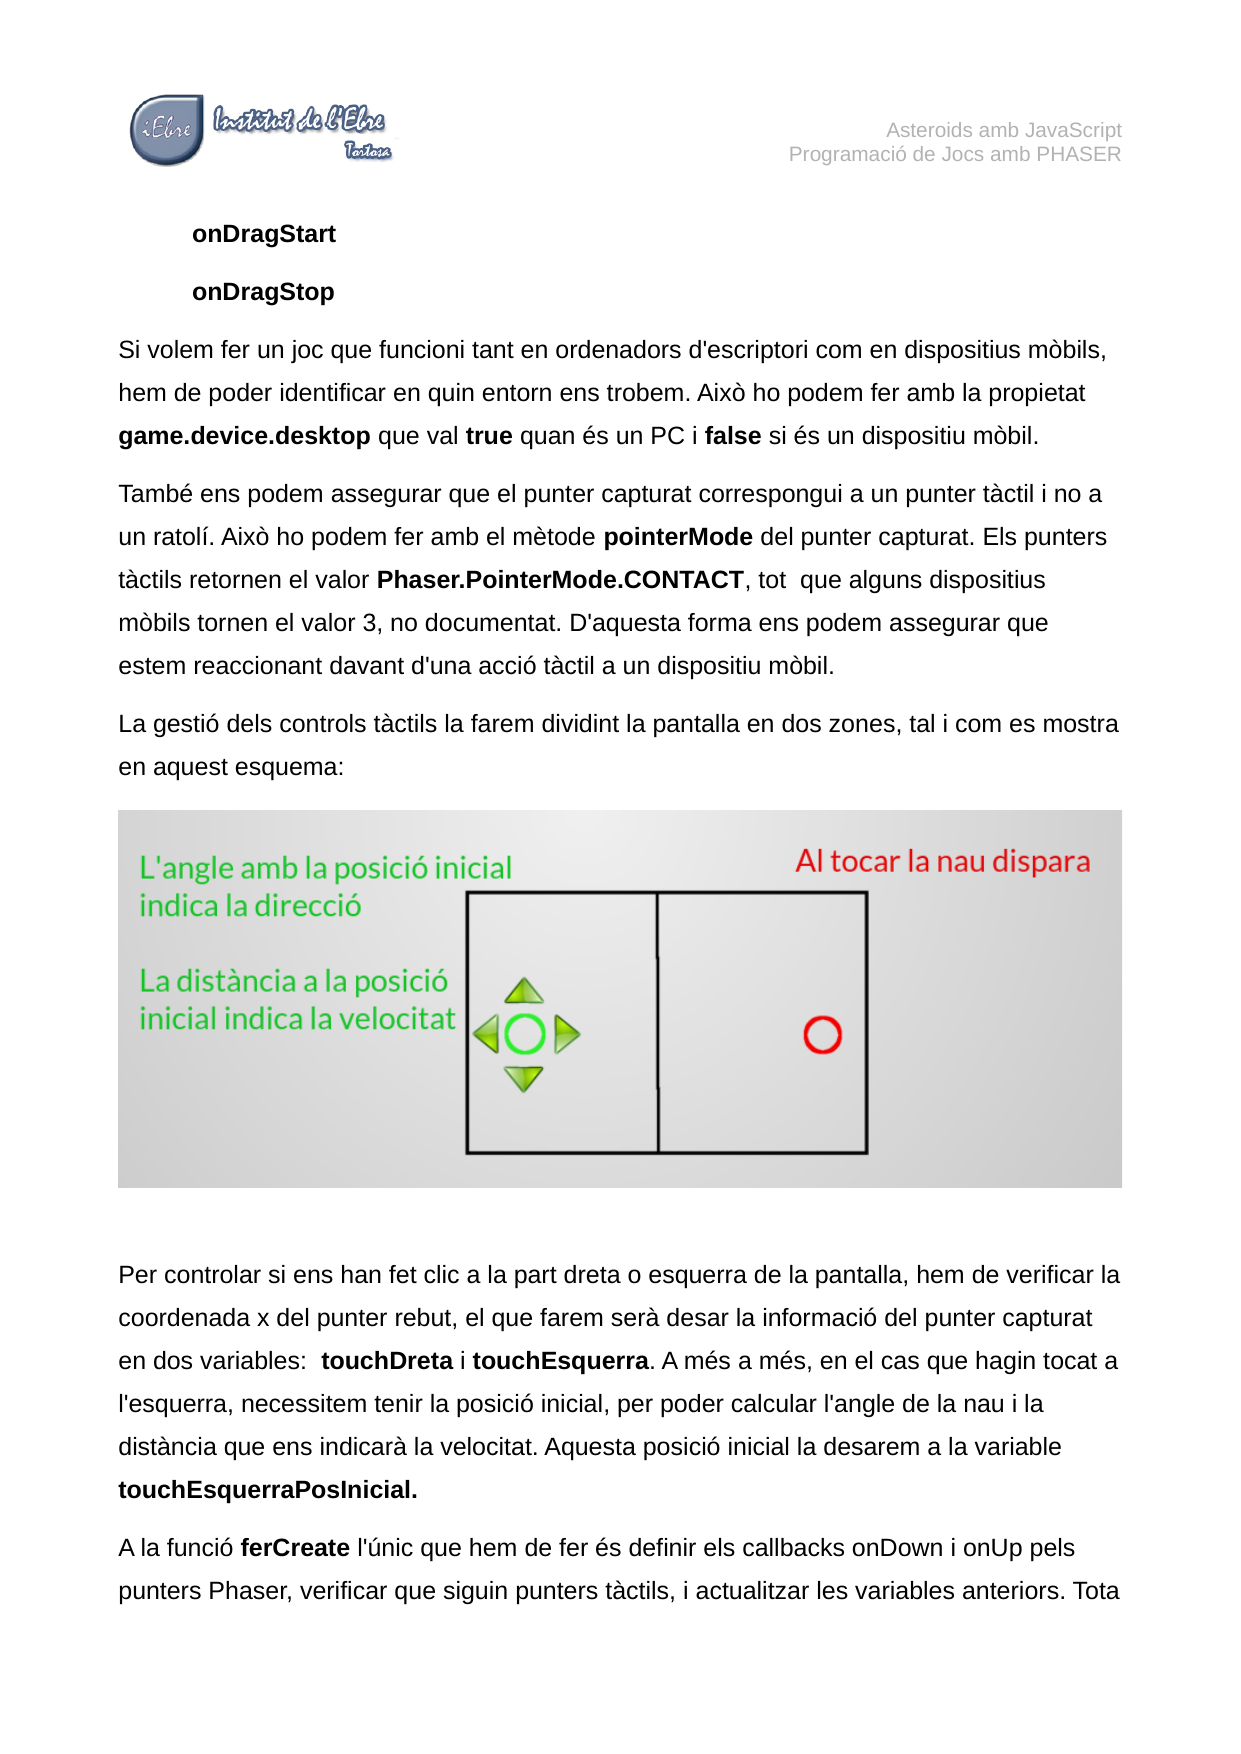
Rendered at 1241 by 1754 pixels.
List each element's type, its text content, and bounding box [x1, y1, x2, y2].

text La gestió dels controls tàctils la farem dividint la pantalla en dos zones, tal i com es mostra en aquest esquema: [118, 709, 1122, 781]
list onDragStop [118, 277, 1122, 306]
picture [118, 79, 409, 181]
text A la funció ferCreate l'únic que hem de fer és definir els callbacks onDown i onUp pels punters Phaser, verificar que siguin punters tàctils, i actualitzar les variables anteriors. Tota [118, 1533, 1122, 1605]
text Si volem fer un joc que funcioni tant en ordenadors d'escriptori com en dispositius mòbils, hem de poder identificar en quin entorn ens trobem. Això ho podem fer amb la propietat game.device.desktop que val true quan és un PC i false si és un dispositiu mòbil. [118, 335, 1122, 450]
text També ens podem assegurar que el punter capturat correspongui a un punter tàctil i no a un ratolí. Això ho podem fer amb el mètode pointerMode del punter capturat. Els punters tàctils retornen el valor Phaser.PointerMode.CONTACT, tot que alguns dispositius mòbils tornen el valor 3, no documentat. D'aquesta forma ens podem assegurar que estem reaccionant davant d'una acció tàctil a un dispositiu mòbil. [118, 479, 1122, 680]
picture [118, 810, 1123, 1188]
list onDragStart [118, 219, 1122, 248]
text Per controlar si ens han fet clic a la part dreta o esquerra de la pantalla, hem de verificar la coordenada x del punter rebut, el que farem serà desar la informació del punter capturat en dos variables: touchDreta i touchEsquerra. A més a més, en el cas que hagin tocat a l'esquerra, necessitem tenir la posició inicial, per poder calcular l'angle de la nau i la distància que ens indicarà la velocitat. Aquesta posició inicial la desarem a la variable touchEsquerraPosInicial. [118, 1260, 1122, 1504]
